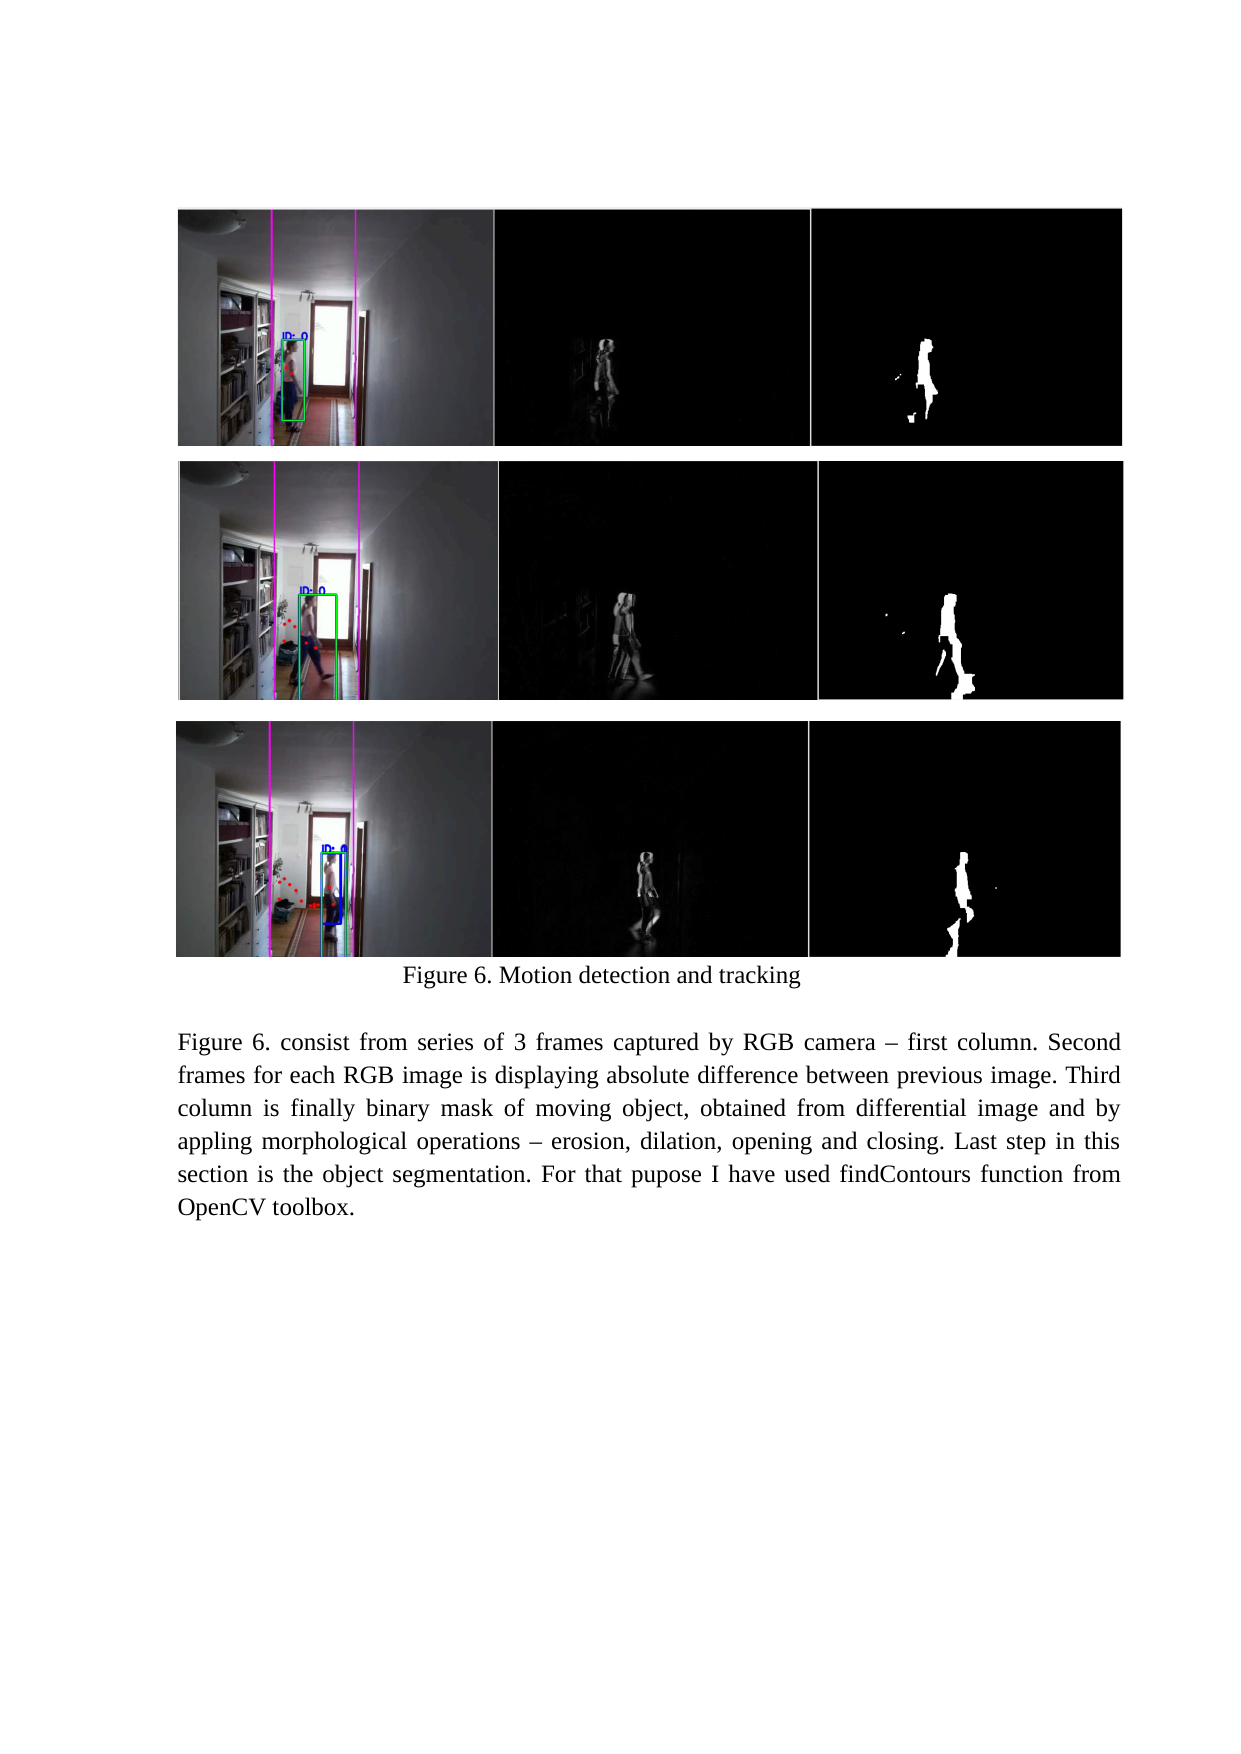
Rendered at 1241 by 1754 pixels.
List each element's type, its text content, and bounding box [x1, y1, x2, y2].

picture [177, 207, 1123, 446]
text Figure 6. Motion detection and tracking [177, 446, 1122, 989]
picture [175, 721, 1121, 957]
text Figure 6. consist from series of 3 frames captured by RGB camera – first column. Second frames for each RGB image is displaying absolute difference between previous image. Third column is finally binary mask of moving object, obtained from differential image and by appling morphological operations – erosion, dilation, opening and closing. Last step in this section is the object segmentation. For that pupose I have used findContours function from OpenCV toolbox. [177, 1027, 1122, 1221]
picture [178, 461, 1124, 700]
